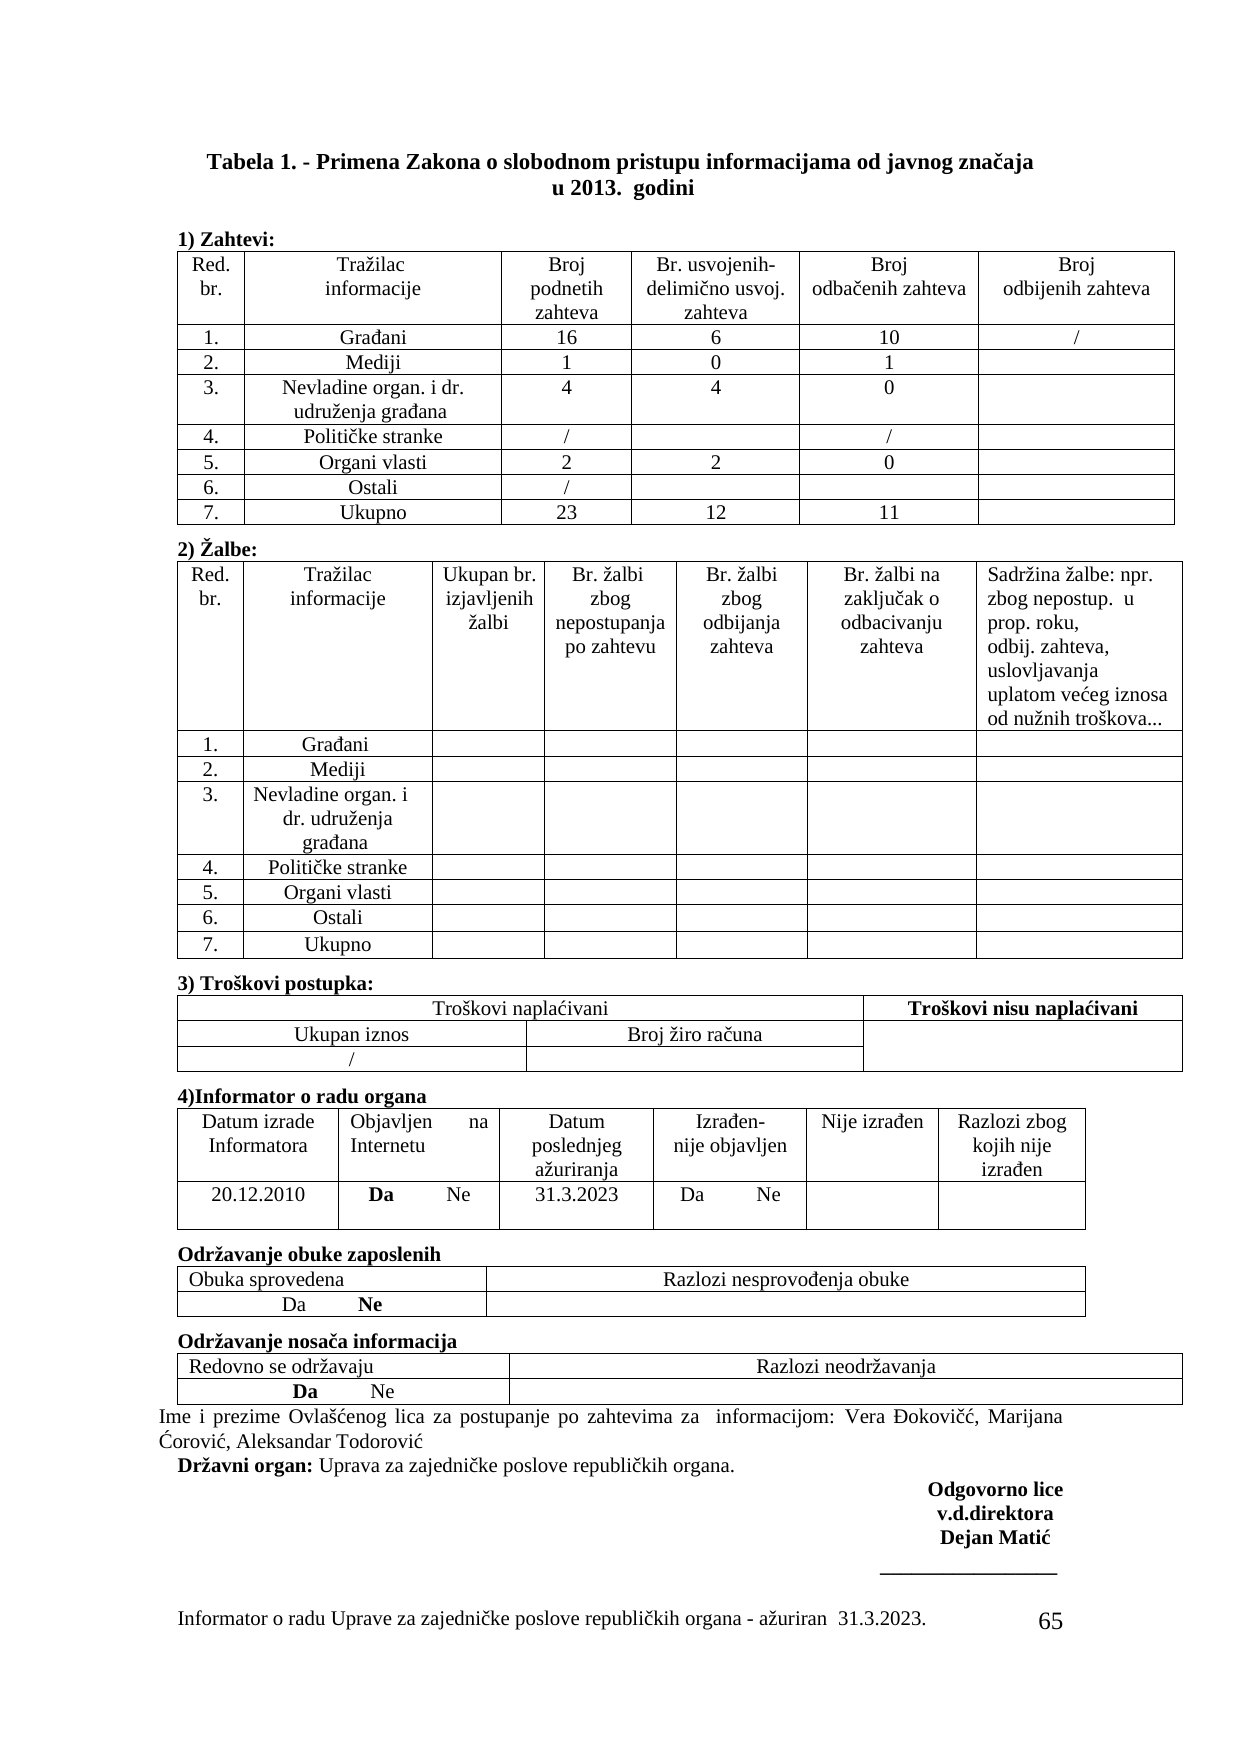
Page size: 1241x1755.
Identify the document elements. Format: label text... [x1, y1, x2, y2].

text 4)Informator o radu organa [177, 1084, 1063, 1108]
table_cell [545, 731, 676, 756]
table_cell 1 [502, 350, 631, 374]
table_cell [632, 475, 799, 499]
table_cell / [800, 425, 978, 448]
table_cell Nevladine organ. i dr. udruženja građana [244, 782, 432, 854]
table_cell [977, 932, 1182, 958]
table_cell [979, 450, 1174, 474]
table_cell [433, 905, 544, 931]
table_cell [510, 1379, 1182, 1403]
table_cell [800, 475, 978, 499]
table_cell 5. [178, 450, 244, 474]
table_cell Da Ne [654, 1182, 806, 1229]
table_cell / [502, 425, 631, 448]
text 1) Zahtevi: [177, 227, 1063, 251]
table_cell [545, 757, 676, 781]
table_cell [677, 880, 807, 904]
table_cell [977, 757, 1182, 781]
table_cell [545, 855, 676, 879]
table_cell [677, 757, 807, 781]
table_cell 31.3.2023 [500, 1182, 653, 1229]
table_cell [977, 880, 1182, 904]
table_cell [677, 731, 807, 756]
text Državni organ: Uprava za zajedničke poslove republičkih organa. [177, 1453, 1063, 1477]
table_cell Građani [244, 731, 432, 756]
table_cell Organi vlasti [245, 450, 501, 474]
table_cell [545, 782, 676, 854]
table_cell [979, 500, 1174, 524]
table_cell [433, 782, 544, 854]
table_cell Političke stranke [245, 425, 501, 448]
table_cell 20.12.2010 [178, 1182, 338, 1229]
table_header Troškovi nisu naplaćivani [864, 996, 1182, 1020]
table_cell [977, 905, 1182, 931]
table_cell 2. [178, 757, 243, 781]
table_cell 12 [632, 500, 799, 524]
table_cell Broj žiro računa [527, 1021, 863, 1046]
table_cell 10 [800, 325, 978, 349]
table_cell [939, 1182, 1085, 1229]
table_header Broj podnetih zahteva [502, 252, 631, 324]
text 2) Žalbe: [177, 537, 1063, 561]
table_cell [808, 855, 976, 879]
table_cell / [979, 325, 1174, 349]
table_cell [807, 1182, 938, 1229]
table_cell 6 [632, 325, 799, 349]
table_cell [677, 855, 807, 879]
table_header Br. žalbi zbog odbijanja zahteva [677, 562, 807, 730]
table_cell 6. [178, 905, 243, 931]
table_header Datum izrade Informatora [178, 1109, 338, 1181]
table_header Troškovi naplaćivani [178, 996, 863, 1020]
table_cell [808, 880, 976, 904]
table_header Redovno se održavaju [178, 1354, 509, 1378]
text Održavanje nosača informacija [177, 1329, 1063, 1353]
text 3) Troškovi postupka: [177, 971, 1063, 995]
table_cell [433, 932, 544, 958]
table_cell [808, 905, 976, 931]
table_cell [545, 880, 676, 904]
table_cell Mediji [245, 350, 501, 374]
table_cell Političke stranke [244, 855, 432, 879]
table_cell 23 [502, 500, 631, 524]
table_cell Mediji [244, 757, 432, 781]
table_cell [808, 782, 976, 854]
table_cell Ukupno [244, 932, 432, 958]
table_header Br. usvojenih- delimično usvoj. zahteva [632, 252, 799, 324]
table_cell Ukupan iznos [178, 1021, 526, 1046]
table_cell [527, 1047, 863, 1071]
table_cell 4 [502, 375, 631, 423]
table_cell [632, 425, 799, 448]
table_cell Da Ne [178, 1379, 509, 1403]
table_cell 2. [178, 350, 244, 374]
table_cell [977, 855, 1182, 879]
table_cell [979, 350, 1174, 374]
table_cell 2 [632, 450, 799, 474]
table_cell [433, 731, 544, 756]
table_header Izrađen- nije objavlјen [654, 1109, 806, 1181]
table_header Razlozi neodržavanja [510, 1354, 1182, 1378]
table_cell Organi vlasti [244, 880, 432, 904]
table_cell [487, 1292, 1085, 1316]
text Odgovorno lice [177, 1477, 1063, 1501]
table_header Objavlјen na Internetu [339, 1109, 499, 1181]
text u 2013. godini [177, 174, 1063, 200]
table_cell [433, 855, 544, 879]
table_header Razlozi nesprovođenja obuke [487, 1267, 1085, 1291]
table_header Tražilac informacije [244, 562, 432, 730]
text Dejan Matić [852, 1525, 1063, 1549]
table_cell 3. [178, 782, 243, 854]
table_cell 4. [178, 425, 244, 448]
table_header Tražilac informacije [245, 252, 501, 324]
table_cell Da Ne [339, 1182, 499, 1229]
table_cell [545, 905, 676, 931]
table_cell 11 [800, 500, 978, 524]
table_cell 5. [178, 880, 243, 904]
table_cell [808, 932, 976, 958]
table_cell [977, 731, 1182, 756]
table_cell 4. [178, 855, 243, 879]
text Tabela 1. - Primena Zakona o slobodnom pristupu informacijama od javnog značaja [177, 148, 1063, 174]
table_cell [808, 757, 976, 781]
table_cell Ukupno [245, 500, 501, 524]
table_cell [677, 782, 807, 854]
table_header Obuka sprovedena [178, 1267, 486, 1291]
table_header Razlozi zbog kojih nije izrađen [939, 1109, 1085, 1181]
table_cell 1. [178, 731, 243, 756]
table_cell [977, 782, 1182, 854]
table_cell 6. [178, 475, 244, 499]
table_header Broj odbačenih zahteva [800, 252, 978, 324]
table_cell [979, 375, 1174, 423]
table_cell [545, 932, 676, 958]
table_cell Ostali [244, 905, 432, 931]
table_cell [677, 932, 807, 958]
table_cell 2 [502, 450, 631, 474]
table_header Datum poslednjeg ažuriranja [500, 1109, 653, 1181]
table_header Red. br. [178, 562, 243, 730]
table_cell / [178, 1047, 526, 1071]
text v.d.direktora [852, 1501, 1063, 1525]
table_cell 0 [800, 450, 978, 474]
table_cell [433, 757, 544, 781]
table_cell 3. [178, 375, 244, 423]
table_header Br. žalbi na zaklјučak o odbacivanju zahteva [808, 562, 976, 730]
table_header Ukupan br. izjavlјenih žalbi [433, 562, 544, 730]
table_cell Ostali [245, 475, 501, 499]
table_cell 0 [800, 375, 978, 423]
table_cell 7. [178, 500, 244, 524]
table_cell [677, 905, 807, 931]
table_cell Građani [245, 325, 501, 349]
table_cell Nevladine organ. i dr. udruženja građana [245, 375, 501, 423]
table_header Broj odbijenih zahteva [979, 252, 1174, 324]
text _________________ [177, 1549, 1063, 1578]
text Ime i prezime Ovlašćenog lica za postupanje po zahtevima za informacijom: Vera Đokovičć, Marijana Ćorović, Aleksandar Todorović [158, 1404, 1063, 1453]
table_cell 7. [178, 932, 243, 958]
table_cell [979, 475, 1174, 499]
text Održavanje obuke zaposlenih [177, 1242, 1063, 1266]
table_cell / [502, 475, 631, 499]
table_header Nije izrađen [807, 1109, 938, 1181]
table_cell 4 [632, 375, 799, 423]
table_cell 1. [178, 325, 244, 349]
table_header Br. žalbi zbog nepostupanja po zahtevu [545, 562, 676, 730]
table_cell [979, 425, 1174, 448]
table_header Sadržina žalbe: npr. zbog nepostup. u prop. roku, odbij. zahteva, uslovlјavanja uplatom većeg iznosa od nužnih troškova... [977, 562, 1182, 730]
table_cell 1 [800, 350, 978, 374]
table_cell [808, 731, 976, 756]
table_cell Da Ne [178, 1292, 486, 1316]
table_cell 16 [502, 325, 631, 349]
table_cell 0 [632, 350, 799, 374]
table_cell [864, 1021, 1182, 1071]
table_cell [433, 880, 544, 904]
table_header Red.br. [178, 252, 244, 324]
